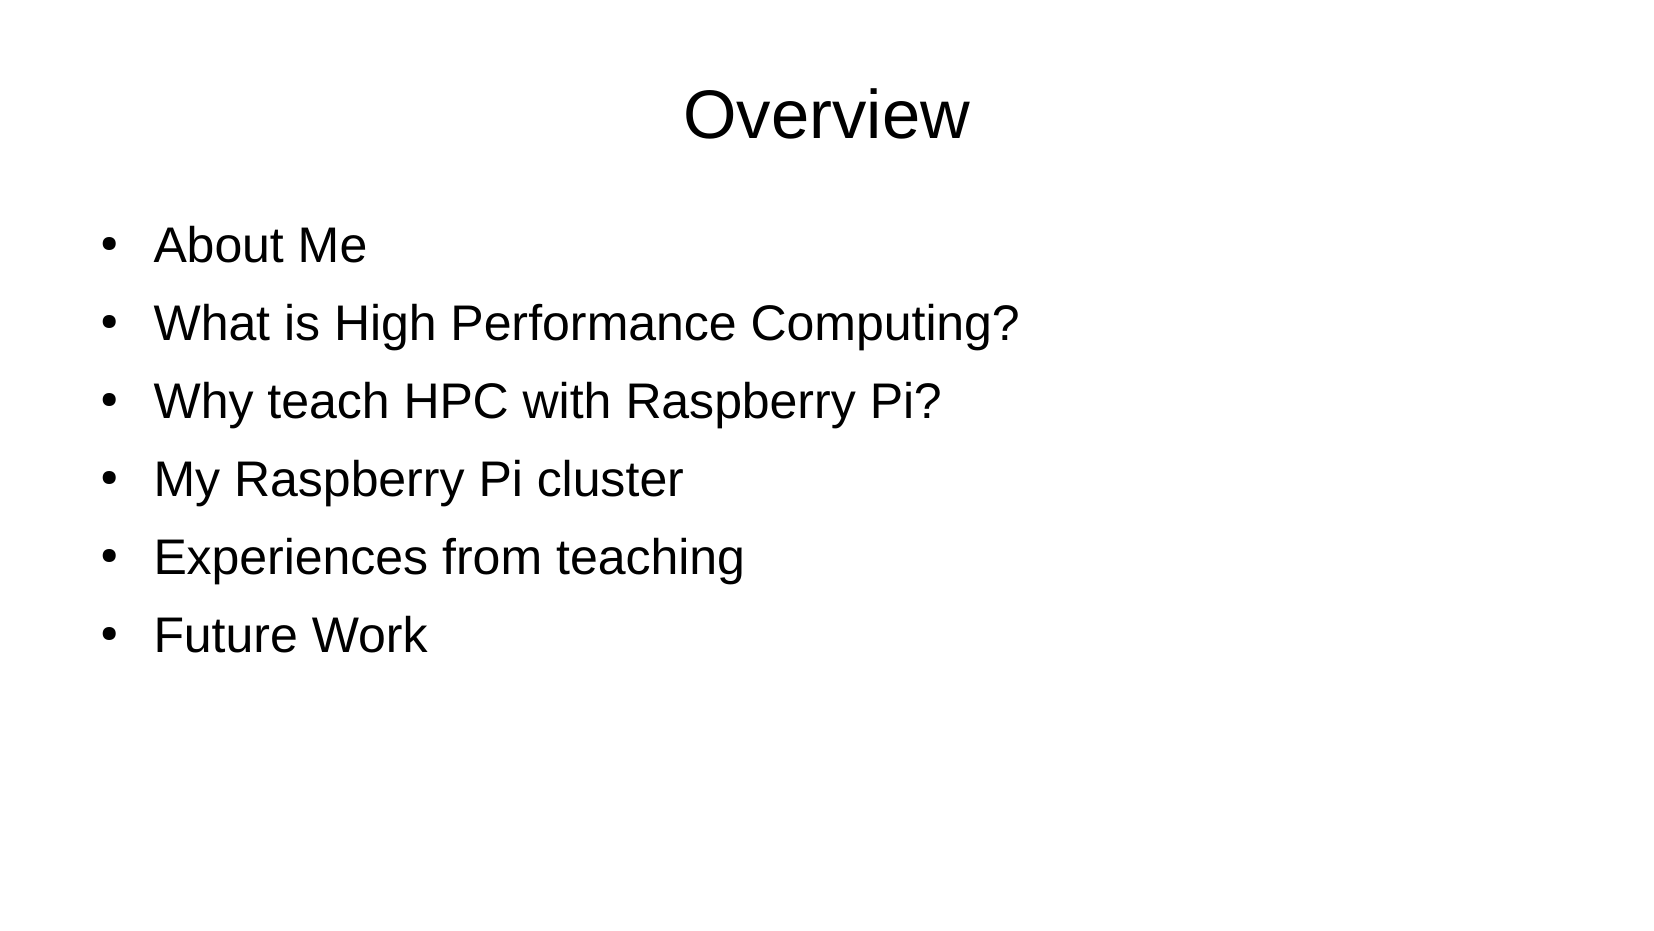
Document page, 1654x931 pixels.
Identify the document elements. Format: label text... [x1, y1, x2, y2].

title Overview [82, 37, 1571, 193]
list About Me What is High Performance Computing? Why teach HPC with Raspberry Pi? My Raspberry Pi cluster Experiences from teaching Future Work [82, 217, 1571, 758]
